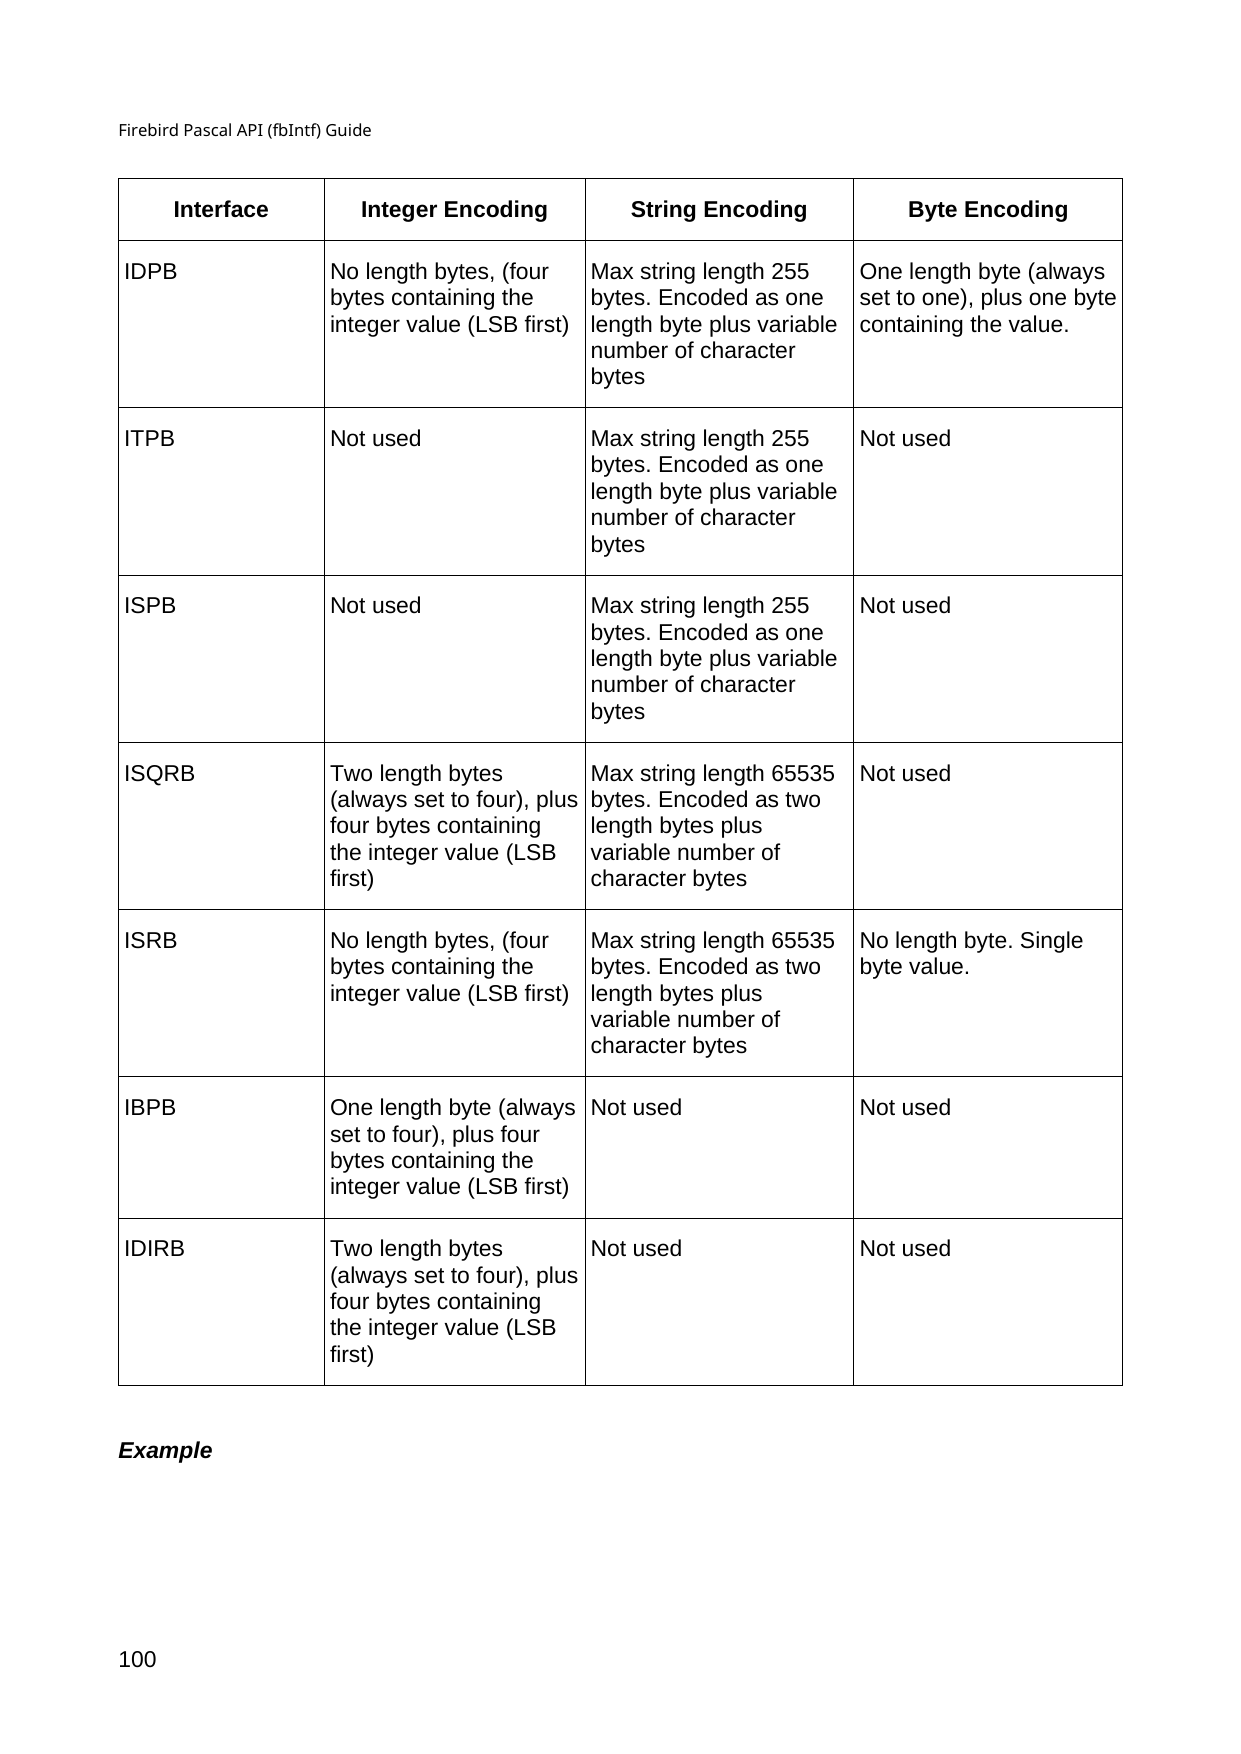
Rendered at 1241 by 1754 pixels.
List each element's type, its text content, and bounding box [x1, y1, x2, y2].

table_cell IDIRB [119, 1219, 324, 1385]
table_header Interface [119, 179, 324, 240]
table_cell Max string length 255 bytes. Encoded as one length byte plus variable number of character bytes [586, 241, 853, 407]
table_cell Not used [586, 1077, 853, 1217]
table_cell Max string length 65535 bytes. Encoded as two length bytes plus variable number of character bytes [586, 743, 853, 909]
table_cell IBPB [119, 1077, 324, 1217]
table_cell ISRB [119, 910, 324, 1076]
table_cell Not used [854, 1077, 1122, 1217]
table_cell Not used [854, 576, 1122, 742]
table_cell Max string length 255 bytes. Encoded as one length byte plus variable number of character bytes [586, 408, 853, 574]
table_cell Two length bytes (always set to four), plus four bytes containing the integer value (LSB first) [325, 743, 585, 909]
table_cell IDPB [119, 241, 324, 407]
table_cell Not used [854, 743, 1122, 909]
table_cell Not used [854, 1219, 1122, 1385]
table_cell One length byte (always set to one), plus one byte containing the value. [854, 241, 1122, 407]
table_cell One length byte (always set to four), plus four bytes containing the integer value (LSB first) [325, 1077, 585, 1217]
table_cell Two length bytes (always set to four), plus four bytes containing the integer value (LSB first) [325, 1219, 585, 1385]
table_cell ISPB [119, 576, 324, 742]
table_cell Not used [325, 408, 585, 574]
table_cell No length bytes, (four bytes containing the integer value (LSB first) [325, 241, 585, 407]
table_cell No length bytes, (four bytes containing the integer value (LSB first) [325, 910, 585, 1076]
text Example [118, 1437, 1122, 1463]
table_header Byte Encoding [854, 179, 1122, 240]
table_cell No length byte. Single byte value. [854, 910, 1122, 1076]
table_header Integer Encoding [325, 179, 585, 240]
table_cell Not used [586, 1219, 853, 1385]
table_cell Not used [325, 576, 585, 742]
table_cell Not used [854, 408, 1122, 574]
table_cell Max string length 65535 bytes. Encoded as two length bytes plus variable number of character bytes [586, 910, 853, 1076]
table_cell ITPB [119, 408, 324, 574]
table_cell Max string length 255 bytes. Encoded as one length byte plus variable number of character bytes [586, 576, 853, 742]
table_cell ISQRB [119, 743, 324, 909]
table_header String Encoding [586, 179, 853, 240]
